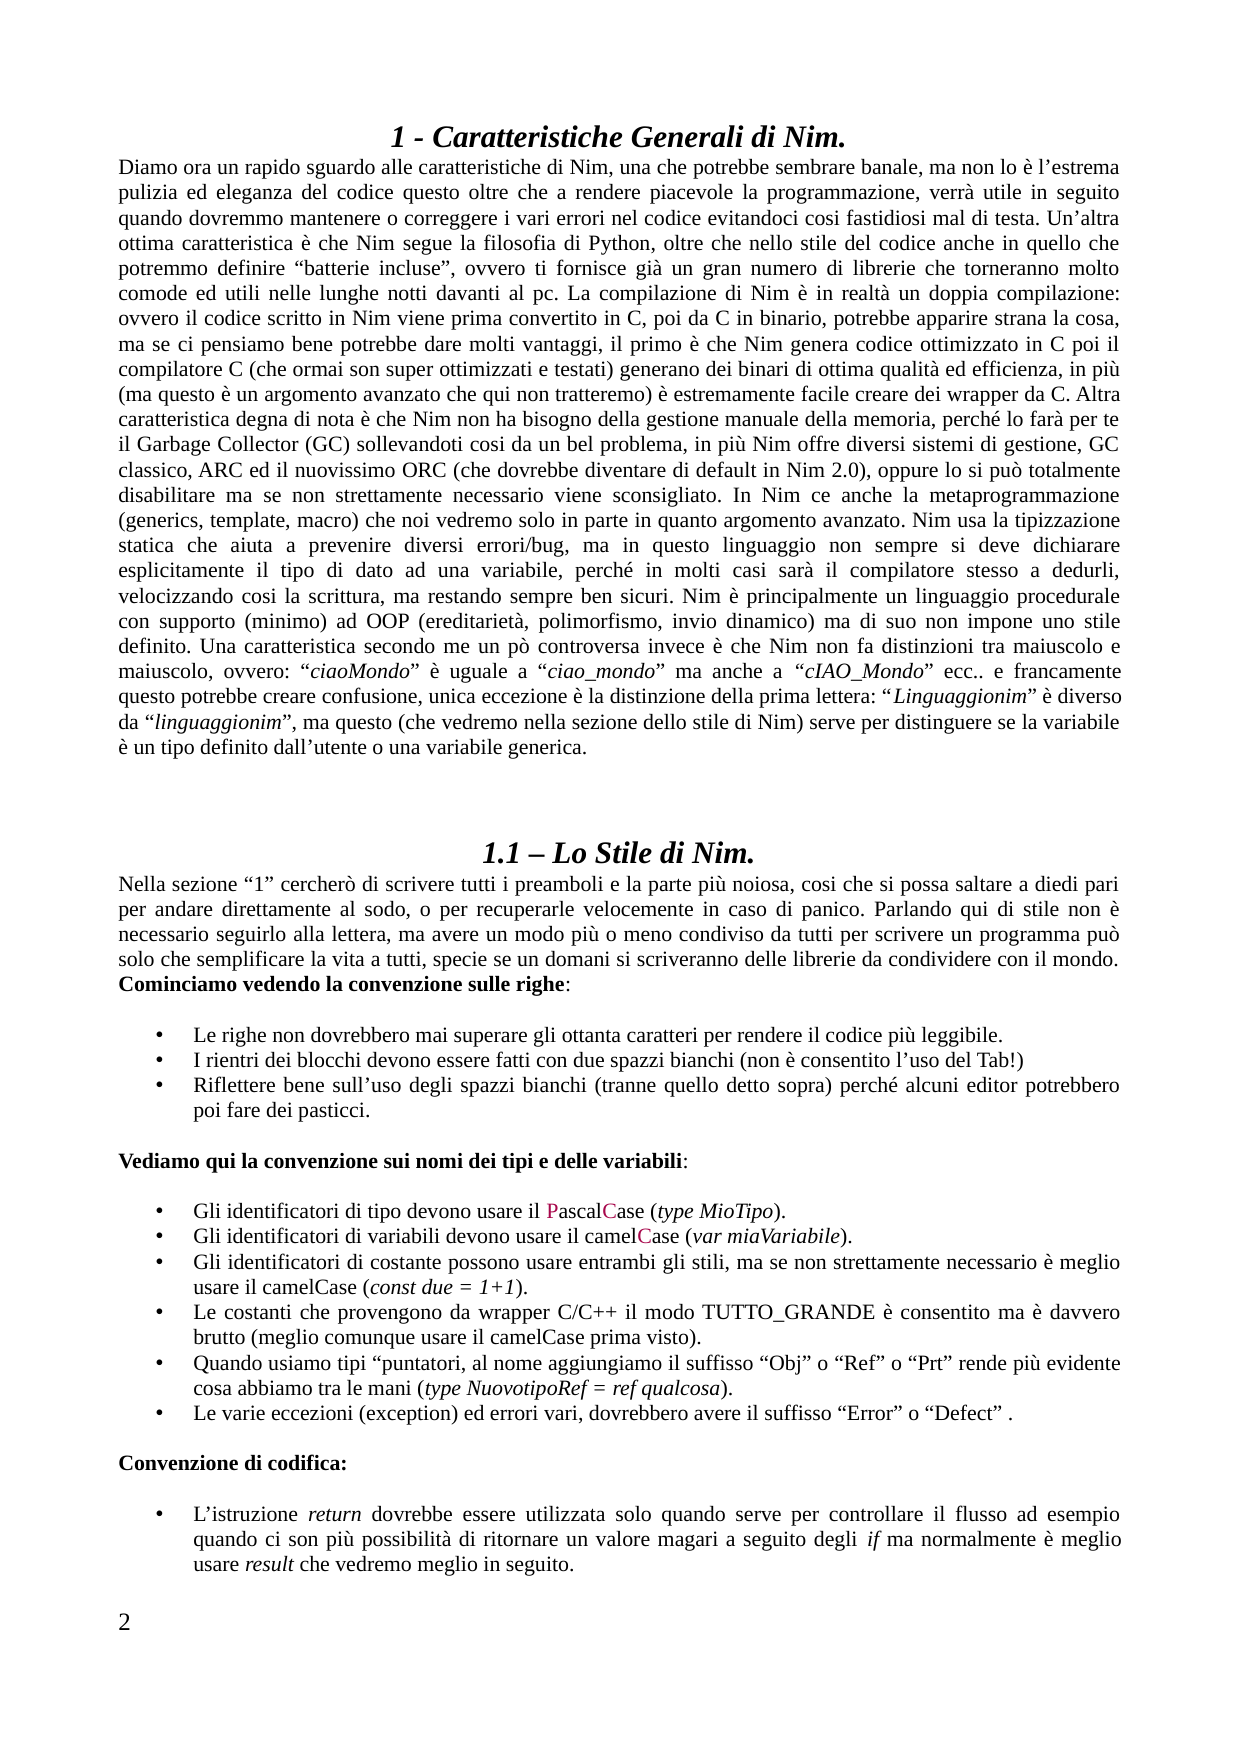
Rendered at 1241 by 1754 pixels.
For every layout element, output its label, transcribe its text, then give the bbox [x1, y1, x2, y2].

text Diamo ora un rapido sguardo alle caratteristiche di Nim, una che potrebbe sembrare banale, ma non lo è l’estrema pulizia ed eleganza del codice questo oltre che a rendere piacevole la programmazione, verrà utile in seguito quando dovremmo mantenere o correggere i vari errori nel codice evitandoci cosi fastidiosi mal di testa. Un’altra ottima caratteristica è che Nim segue la filosofia di Python, oltre che nello stile del codice anche in quello che potremmo definire “batterie incluse”, ovvero ti fornisce già un gran numero di librerie che torneranno molto comode ed utili nelle lunghe notti davanti al pc. La compilazione di Nim è in realtà un doppia compilazione: ovvero il codice scritto in Nim viene prima convertito in C, poi da C in binario, potrebbe apparire strana la cosa, ma se ci pensiamo bene potrebbe dare molti vantaggi, il primo è che Nim genera codice ottimizzato in C poi il compilatore C (che ormai son super ottimizzati e testati) generano dei binari di ottima qualità ed efficienza, in più (ma questo è un argomento avanzato che qui non tratteremo) è estremamente facile creare dei wrapper da C. Altra caratteristica degna di nota è che Nim non ha bisogno della gestione manuale della memoria, perché lo farà per te il Garbage Collector (GC) sollevandoti cosi da un bel problema, in più Nim offre diversi sistemi di gestione, GC classico, ARC ed il nuovissimo ORC (che dovrebbe diventare di default in Nim 2.0), oppure lo si può totalmente disabilitare ma se non strettamente necessario viene sconsigliato. In Nim ce anche la metaprogrammazione (generics, template, macro) che noi vedremo solo in parte in quanto argomento avanzato. Nim usa la tipizzazione statica che aiuta a prevenire diversi errori/bug, ma in questo linguaggio non sempre si deve dichiarare esplicitamente il tipo di dato ad una variabile, perché in molti casi sarà il compilatore stesso a dedurli, velocizzando cosi la scrittura, ma restando sempre ben sicuri. Nim è principalmente un linguaggio procedurale con supporto (minimo) ad OOP (ereditarietà, polimorfismo, invio dinamico) ma di suo non impone uno stile definito. Una caratteristica secondo me un pò controversa invece è che Nim non fa distinzioni tra maiuscolo e maiuscolo, ovvero: “ciaoMondo” è uguale a “ciao_mondo” ma anche a “cIAO_Mondo” ecc.. e francamente questo potrebbe creare confusione, unica eccezione è la distinzione della prima lettera: “Linguaggionim” è diverso da “linguaggionim”, ma questo (che vedremo nella sezione dello stile di Nim) serve per distinguere se la variabile è un tipo definito dall’utente o una variabile generica. [118, 154, 1122, 759]
list Le costanti che provengono da wrapper C/C++ il modo TUTTO_GRANDE è consentito ma è davvero brutto (meglio comunque usare il camelCase prima visto). [156, 1299, 1122, 1349]
text Convenzione di codifica: [118, 1450, 1122, 1476]
list L’istruzione return dovrebbe essere utilizzata solo quando serve per controllare il flusso ad esempio quando ci son più possibilità di ritornare un valore magari a seguito degli if ma normalmente è meglio usare result che vedremo meglio in seguito. [156, 1501, 1122, 1576]
list Le varie eccezioni (exception) ed errori vari, dovrebbero avere il suffisso “Error” o “Defect” . [156, 1400, 1122, 1425]
list Gli identificatori di variabili devono usare il camelCase (var miaVariabile). [156, 1223, 1122, 1249]
text 1.1 – Lo Stile di Nim. [118, 835, 1122, 871]
list Riflettere bene sull’uso degli spazzi bianchi (tranne quello detto sopra) perché alcuni editor potrebbero poi fare dei pasticci. [156, 1072, 1122, 1123]
list Gli identificatori di costante possono usare entrambi gli stili, ma se non strettamente necessario è meglio usare il camelCase (const due = 1+1). [156, 1249, 1122, 1299]
list Quando usiamo tipi “puntatori, al nome aggiungiamo il suffisso “Obj” o “Ref” o “Prt” rende più evidente cosa abbiamo tra le mani (type NuovotipoRef = ref qualcosa). [156, 1349, 1122, 1400]
text Vediamo qui la convenzione sui nomi dei tipi e delle variabili: [118, 1148, 1122, 1173]
text Nella sezione “1” cercherò di scrivere tutti i preamboli e la parte più noiosa, cosi che si possa saltare a diedi pari per andare direttamente al sodo, o per recuperarle velocemente in caso di panico. Parlando qui di stile non è necessario seguirlo alla lettera, ma avere un modo più o meno condiviso da tutti per scrivere un programma può solo che semplificare la vita a tutti, specie se un domani si scriveranno delle librerie da condividere con il mondo. Cominciamo vedendo la convenzione sulle righe: [118, 871, 1122, 997]
list Le righe non dovrebbero mai superare gli ottanta caratteri per rendere il codice più leggibile. [156, 1022, 1122, 1047]
list Gli identificatori di tipo devono usare il PascalCase (type MioTipo). [156, 1198, 1122, 1223]
text 1 - Caratteristiche Generali di Nim. [118, 118, 1122, 154]
list I rientri dei blocchi devono essere fatti con due spazzi bianchi (non è consentito l’uso del Tab!) [156, 1047, 1122, 1072]
